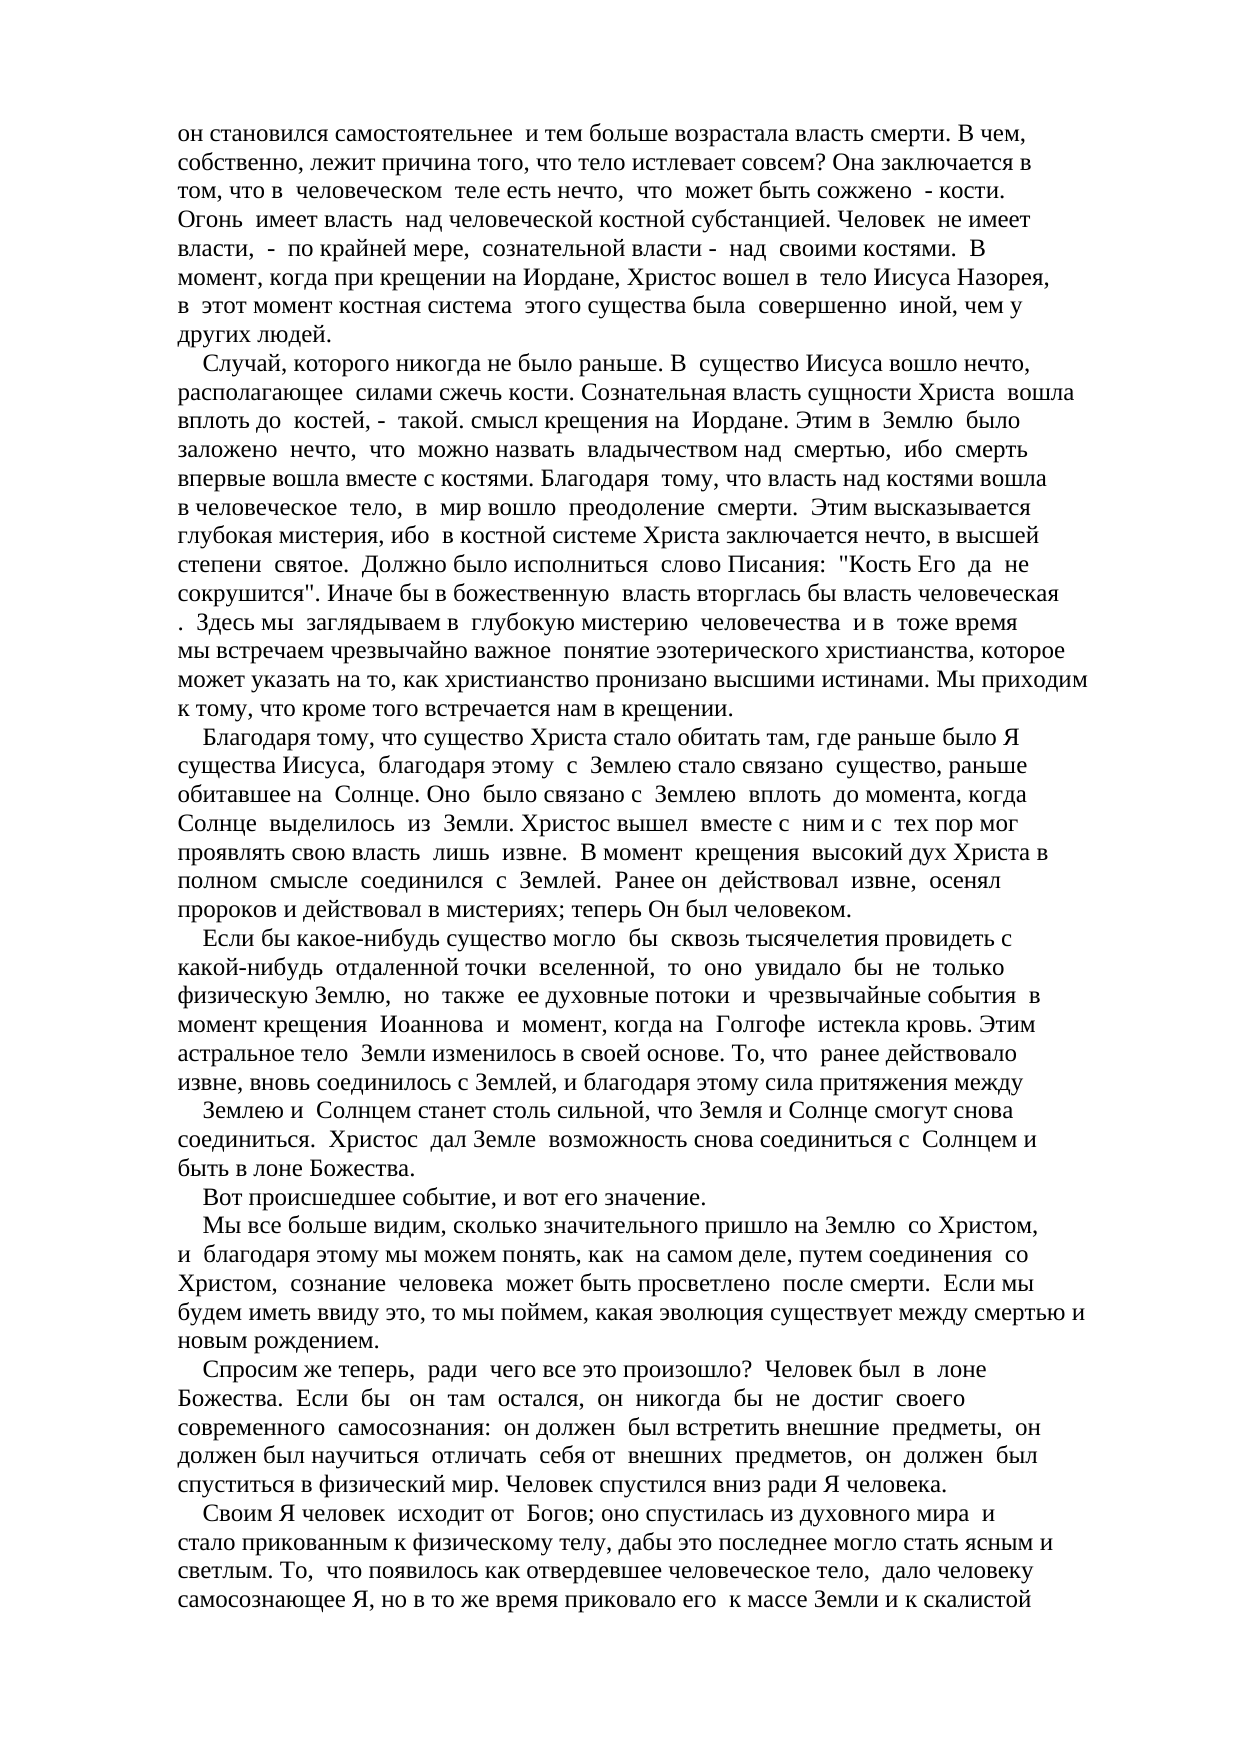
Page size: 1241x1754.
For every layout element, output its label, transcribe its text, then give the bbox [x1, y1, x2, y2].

text самосознающее Я, но в то же время приковало его к массе Земли и к скалистой [177, 1584, 1106, 1613]
text проявлять свою власть лишь извне. В момент крещения высокий дух Христа в [177, 837, 1106, 866]
text Мы все больше видим, сколько значительного пришло на Землю со Христом, [177, 1211, 1106, 1239]
text пророков и действовал в мистериях; теперь Он был человеком. [177, 894, 1106, 923]
text впервые вошла вместе с костями. Благодаря тому, что власть над костями вошла [177, 463, 1106, 492]
text к тому, что кроме того встречается нам в крещении. [177, 693, 1106, 722]
text Спросим же теперь, ради чего все это произошло? Человек был в лоне [177, 1354, 1106, 1383]
text мы встречаем чрезвычайно важное понятие эзотерического христианства, которое [177, 636, 1106, 664]
text Благодаря тому, что существо Христа стало обитать там, где раньше было Я [177, 722, 1106, 751]
text сокрушится". Иначе бы в божественную власть вторглась бы власть человеческая [177, 578, 1106, 607]
text Если бы какое-нибудь существо могло бы сквозь тысячелетия провидеть с [177, 923, 1106, 952]
text физическую Землю, но также ее духовные потоки и чрезвычайные события в [177, 981, 1106, 1009]
text астральное тело Земли изменилось в своей основе. То, что ранее действовало [177, 1038, 1106, 1067]
text заложено нечто, что можно назвать владычеством над смертью, ибо смерть [177, 434, 1106, 463]
text глубокая мистерия, ибо в костной системе Христа заключается нечто, в высшей [177, 521, 1106, 549]
text спуститься в физический мир. Человек спустился вниз ради Я человека. [177, 1469, 1106, 1498]
text быть в лоне Божества. [177, 1153, 1106, 1182]
text какой-нибудь отдаленной точки вселенной, то оно увидало бы не только [177, 952, 1106, 981]
text соединиться. Христос дал Земле возможность снова соединиться с Солнцем и [177, 1124, 1106, 1153]
text в этот момент костная система этого существа была совершенно иной, чем у [177, 291, 1106, 319]
text том, что в человеческом теле есть нечто, что может быть сожжено - кости. [177, 176, 1106, 204]
text существа Иисуса, благодаря этому с Землею стало связано существо, раньше [177, 751, 1106, 779]
text момент крещения Иоаннова и момент, когда на Голгофе истекла кровь. Этим [177, 1009, 1106, 1038]
text современного самосознания: он должен был встретить внешние предметы, он [177, 1412, 1106, 1441]
text должен был научиться отличать себя от внешних предметов, он должен был [177, 1441, 1106, 1469]
text он становился самостоятельнее и тем больше возрастала власть смерти. В чем, [177, 118, 1106, 147]
text полном смысле соединился с Землей. Ранее он действовал извне, осенял [177, 866, 1106, 894]
text обитавшее на Солнце. Оно было связано с Землею вплоть до момента, когда [177, 779, 1106, 808]
text светлым. То, что появилось как отвердевшее человеческое тело, дало человеку [177, 1556, 1106, 1584]
text Огонь имеет власть над человеческой костной субстанцией. Человек не имеет [177, 204, 1106, 233]
text власти, - по крайней мере, сознательной власти - над своими костями. В [177, 233, 1106, 262]
text Солнце выделилось из Земли. Христос вышел вместе с ним и с тех пор мог [177, 808, 1106, 837]
text может указать на то, как христианство пронизано высшими истинами. Мы приходим [177, 664, 1106, 693]
text в человеческое тело, в мир вошло преодоление смерти. Этим высказывается [177, 492, 1106, 521]
text Христом, сознание человека может быть просветлено после смерти. Если мы [177, 1268, 1106, 1297]
text и благодаря этому мы можем понять, как на самом деле, путем соединения со [177, 1239, 1106, 1268]
text собственно, лежит причина того, что тело истлевает совсем? Она заключается в [177, 147, 1106, 176]
text Землею и Солнцем станет столь сильной, что Земля и Солнце смогут снова [177, 1096, 1106, 1124]
text располагающее силами сжечь кости. Сознательная власть сущности Христа вошла [177, 377, 1106, 406]
text Случай, которого никогда не было раньше. В существо Иисуса вошло нечто, [177, 348, 1106, 377]
text Вот происшедшее событие, и вот его значение. [177, 1182, 1106, 1211]
text стало прикованным к физическому телу, дабы это последнее могло стать ясным и [177, 1527, 1106, 1556]
text извне, вновь соединилось с Землей, и благодаря этому сила притяжения между [177, 1067, 1106, 1096]
text вплоть до костей, - такой. смысл крещения на Иордане. Этим в Землю было [177, 406, 1106, 434]
text новым рождением. [177, 1326, 1106, 1354]
text Своим Я человек исходит от Богов; оно спустилась из духовного мира и [177, 1498, 1106, 1527]
text . Здесь мы заглядываем в глубокую мистерию человечества и в тоже время [177, 607, 1106, 636]
text других людей. [177, 319, 1106, 348]
text Божества. Если бы он там остался, он никогда бы не достиг своего [177, 1383, 1106, 1412]
text момент, когда при крещении на Иордане, Христос вошел в тело Иисуса Назорея, [177, 262, 1106, 291]
text степени святое. Должно было исполниться слово Писания: "Кость Его да не [177, 549, 1106, 578]
text будем иметь ввиду это, то мы поймем, какая эволюция существует между смертью и [177, 1297, 1106, 1326]
